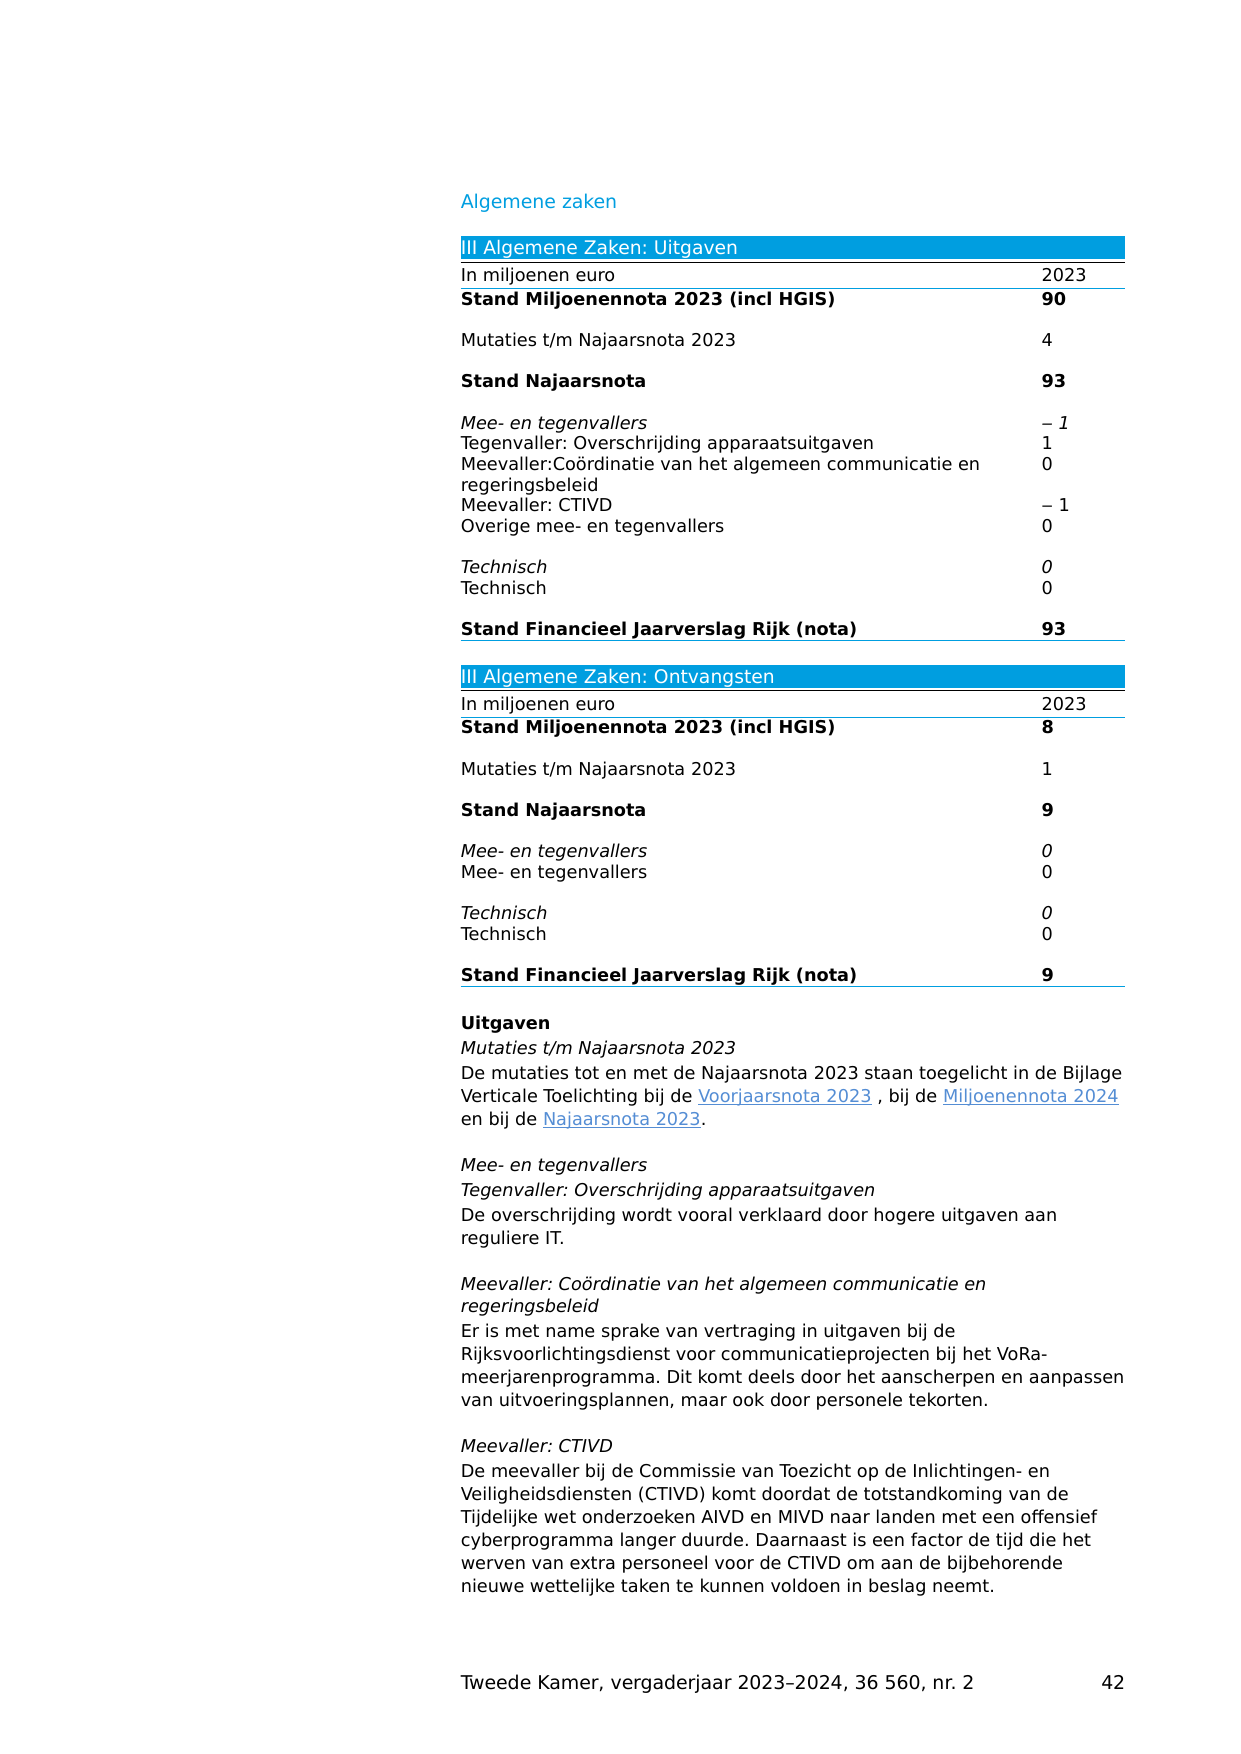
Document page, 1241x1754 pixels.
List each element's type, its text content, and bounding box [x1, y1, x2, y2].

table_cell 4 [1039, 330, 1125, 351]
table_cell [1039, 779, 1125, 800]
table_cell [461, 351, 1038, 371]
text Tegenvaller: Overschrijding apparaatsuitgaven [461, 1178, 1125, 1201]
table_cell Mee- en tegenvallers [461, 862, 1038, 882]
table_cell 0 [1039, 516, 1125, 536]
text Er is met name sprake van vertraging in uitgaven bij de Rijksvoorlichtingsdienst voor communicatieprojecten bij het VoRa-meerjarenprogramma. Dit komt deels door het aanscherpen en aanpassen van uitvoeringsplannen, maar ook door personele tekorten. [461, 1319, 1125, 1411]
text Meevaller: Coördinatie van het algemeen communicatie en regeringsbeleid [461, 1272, 1125, 1317]
table_cell [1039, 536, 1125, 557]
table_cell Mutaties t/m Najaarsnota 2023 [461, 759, 1038, 779]
text Mee- en tegenvallers [461, 1153, 1125, 1176]
table_cell [461, 310, 1038, 330]
table_cell [1039, 944, 1125, 965]
table_cell [1039, 738, 1125, 759]
table_cell Technisch [461, 578, 1038, 598]
table_cell [461, 598, 1038, 619]
table_cell 90 [1039, 289, 1125, 309]
table_cell 9 [1039, 965, 1125, 986]
table_cell [461, 883, 1038, 903]
table_cell Tegenvaller: Overschrijding apparaatsuitgaven [461, 433, 1038, 454]
table_cell [1039, 392, 1125, 413]
table_cell Meevaller:Coördinatie van het algemeen communicatie en regeringsbeleid [461, 454, 1038, 495]
table_cell Stand Financieel Jaarverslag Rijk (nota) [461, 965, 1038, 986]
table_cell [1039, 351, 1125, 371]
table_cell Stand Financieel Jaarverslag Rijk (nota) [461, 619, 1038, 639]
table_cell Stand Miljoenennota 2023 (incl HGIS) [461, 718, 1038, 738]
table_cell 0 [1039, 557, 1125, 578]
table_cell [461, 738, 1038, 759]
table_cell [1039, 821, 1125, 841]
table_cell 0 [1039, 862, 1125, 882]
table_cell 0 [1039, 903, 1125, 924]
text Uitgaven [461, 1011, 1125, 1034]
table_cell Mee- en tegenvallers [461, 413, 1038, 433]
table_cell In miljoenen euro [461, 691, 1038, 717]
table_cell [461, 779, 1038, 800]
table_cell [461, 944, 1038, 965]
text Meevaller: CTIVD [461, 1434, 1125, 1457]
table_cell Mee- en tegenvallers [461, 841, 1038, 862]
table_cell ‒ 1 [1039, 413, 1125, 433]
table_cell Technisch [461, 924, 1038, 944]
text De meevaller bij de Commissie van Toezicht op de Inlichtingen- en Veiligheidsdiensten (CTIVD) komt doordat de totstandkoming van de Tijdelijke wet onderzoeken AIVD en MIVD naar landen met een offensief cyberprogramma langer duurde. Daarnaast is een factor de tijd die het werven van extra personeel voor de CTIVD om aan de bijbehorende nieuwe wettelijke taken te kunnen voldoen in beslag neemt. [461, 1459, 1125, 1597]
title Algemene zaken [461, 191, 1125, 213]
table_cell Mutaties t/m Najaarsnota 2023 [461, 330, 1038, 351]
table_cell Technisch [461, 903, 1038, 924]
table_cell 93 [1039, 371, 1125, 392]
table_cell 9 [1039, 800, 1125, 821]
table_cell 0 [1039, 841, 1125, 862]
table_cell Stand Miljoenennota 2023 (incl HGIS) [461, 289, 1038, 309]
table_cell 1 [1039, 433, 1125, 454]
table_cell [461, 821, 1038, 841]
table_cell 2023 [1039, 263, 1125, 288]
table_cell In miljoenen euro [461, 263, 1038, 288]
text De overschrijding wordt vooral verklaard door hogere uitgaven aan reguliere IT. [461, 1203, 1125, 1249]
table_cell Technisch [461, 557, 1038, 578]
table_cell 93 [1039, 619, 1125, 639]
table_cell 1 [1039, 759, 1125, 779]
text De mutaties tot en met de Najaarsnota 2023 staan toegelicht in de Bijlage Verticale Toelichting bij de Voorjaarsnota 2023 , bij de Miljoenennota 2024 en bij de Najaarsnota 2023. [461, 1061, 1125, 1130]
text Mutaties t/m Najaarsnota 2023 [461, 1036, 1125, 1059]
table_cell 8 [1039, 718, 1125, 738]
table_cell 0 [1039, 578, 1125, 598]
table_cell [461, 392, 1038, 413]
table_cell [1039, 598, 1125, 619]
table_cell 0 [1039, 924, 1125, 944]
table_cell Meevaller: CTIVD [461, 495, 1038, 516]
table_cell [1039, 883, 1125, 903]
table_cell 2023 [1039, 691, 1125, 717]
table_cell [461, 536, 1038, 557]
table_cell Overige mee- en tegenvallers [461, 516, 1038, 536]
table_cell Stand Najaarsnota [461, 371, 1038, 392]
table_cell ‒ 1 [1039, 495, 1125, 516]
table_cell [1039, 310, 1125, 330]
table_cell 0 [1039, 454, 1125, 495]
table_cell Stand Najaarsnota [461, 800, 1038, 821]
